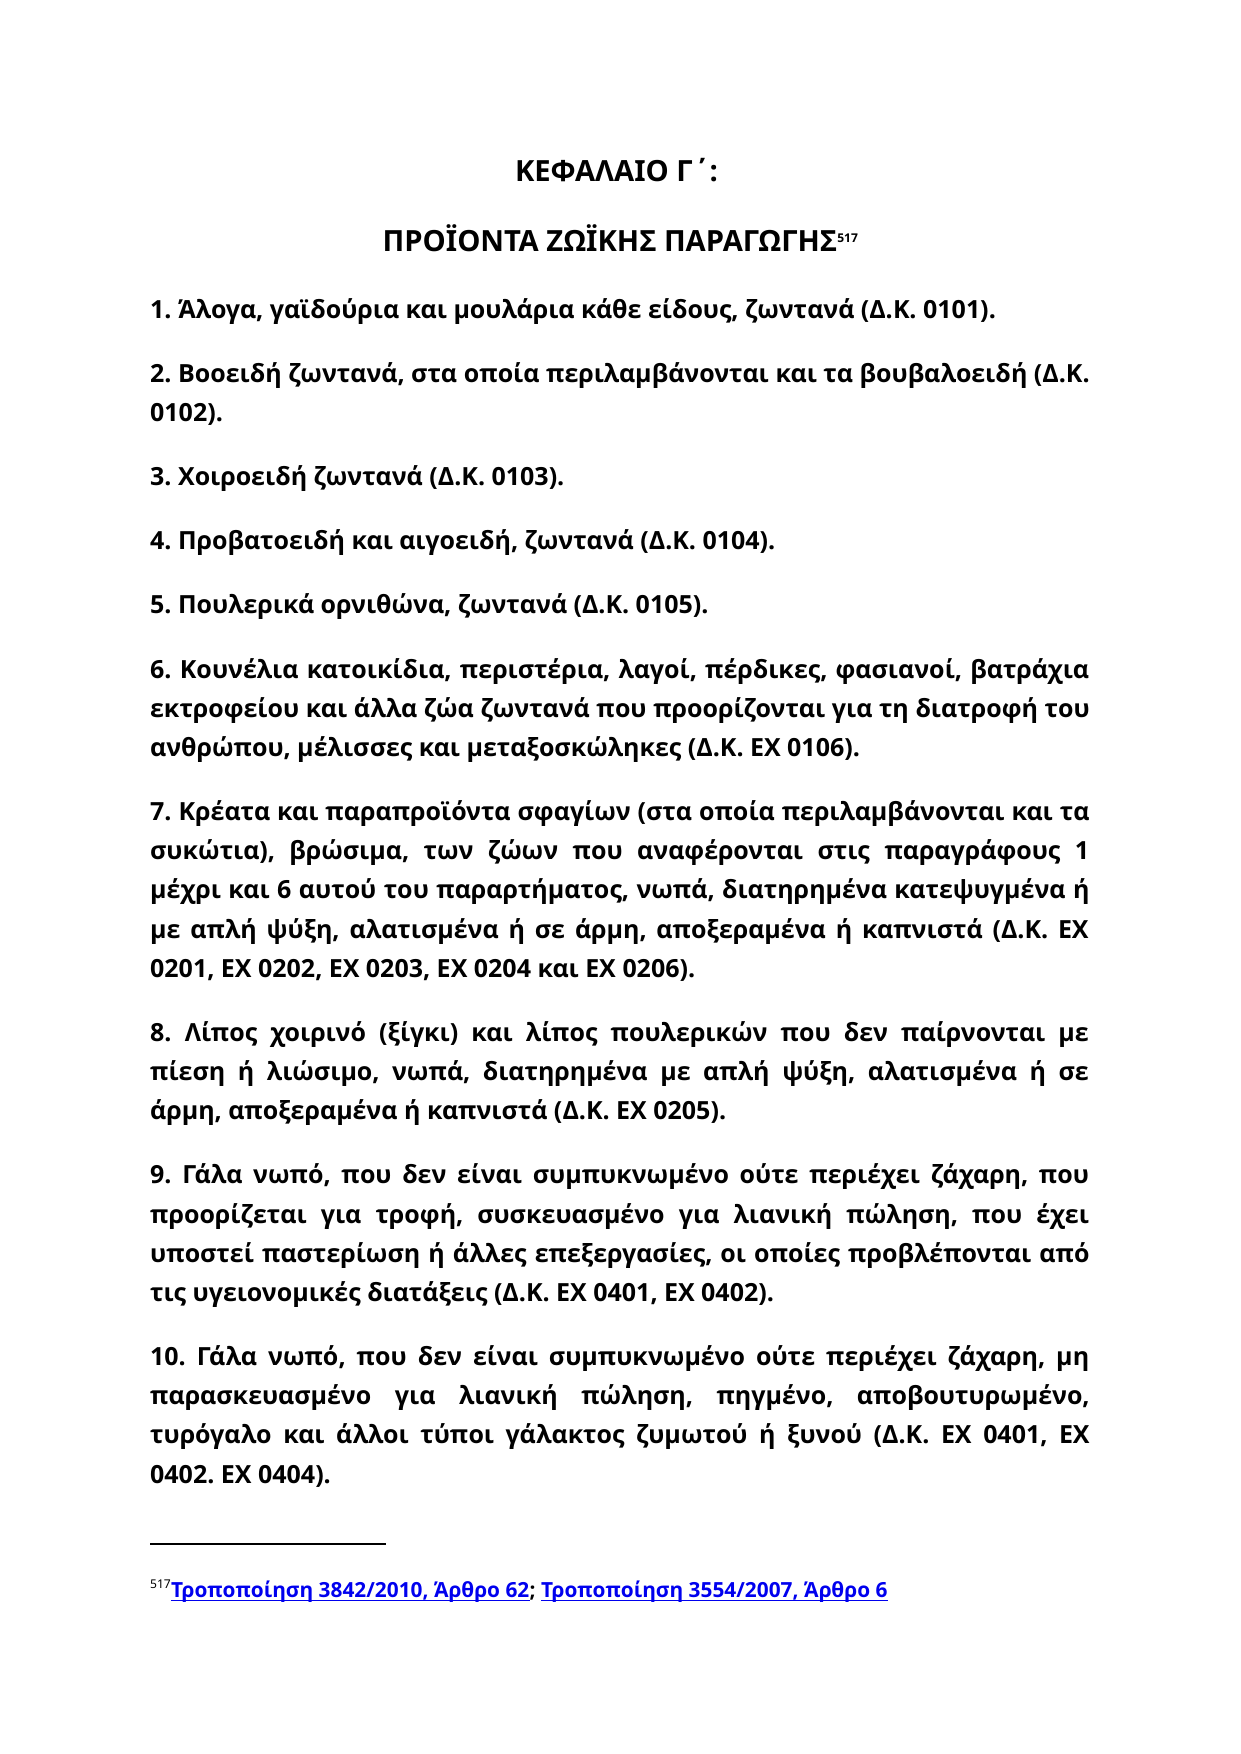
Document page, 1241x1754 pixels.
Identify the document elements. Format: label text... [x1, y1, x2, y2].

text 5. Πουλερικά ορνιθώνα, ζωντανά (Δ.Κ. 0105). [150, 587, 1090, 621]
text 10. Γάλα νωπό, που δεν είναι συμπυκνωμένο ούτε περιέχει ζάχαρη, μη παρασκευασμένο για λιανική πώληση, πηγμένο, αποβουτυρωμένο, τυρόγαλο και άλλοι τύποι γάλακτος ζυμωτού ή ξυνού (Δ.Κ. ΕΧ 0401, ΕΧ 0402. ΕΧ 0404). [150, 1339, 1090, 1490]
text 4. Προβατοειδή και αιγοειδή, ζωντανά (Δ.Κ. 0104). [150, 523, 1090, 557]
text 2. Βοοειδή ζωντανά, στα οποία περιλαμβάνονται και τα βουβαλοειδή (Δ.Κ. 0102). [150, 355, 1090, 429]
text 1. Άλογα, γαϊδούρια και μουλάρια κάθε είδους, ζωντανά (Δ.Κ. 0101). [150, 291, 1090, 325]
text 8. Λίπος χοιρινό (ξίγκι) και λίπος πουλερικών που δεν παίρνονται με πίεση ή λιώσιμο, νωπά, διατηρημένα με απλή ψύξη, αλατισμένα ή σε άρμη, αποξεραμένα ή καπνιστά (Δ.Κ. ΕΧ 0205). [150, 1014, 1090, 1127]
subtitle ΠΡΟΪΟΝΤΑ ΖΩΪΚΗΣ ΠΑΡΑΓΩΓΗΣ [150, 221, 1090, 260]
text 9. Γάλα νωπό, που δεν είναι συμπυκνωμένο ούτε περιέχει ζάχαρη, που προορίζεται για τροφή, συσκευασμένο για λιανική πώληση, που έχει υποστεί παστερίωση ή άλλες επεξεργασίες, οι οποίες προβλέπονται από τις υγειονομικές διατάξεις (Δ.Κ. ΕΧ 0401, ΕΧ 0402). [150, 1157, 1090, 1309]
text 7. Κρέατα και παραπροϊόντα σφαγίων (στα οποία περιλαμβάνονται και τα συκώτια), βρώσιμα, των ζώων που αναφέρονται στις παραγράφους 1 μέχρι και 6 αυτού του παραρτήματος, νωπά, διατηρημένα κατεψυγμένα ή με απλή ψύξη, αλατισμένα ή σε άρμη, αποξεραμένα ή καπνιστά (Δ.Κ. ΕΧ 0201, ΕΧ 0202, ΕΧ 0203, ΕΧ 0204 και ΕΧ 0206). [150, 794, 1090, 984]
text 3. Χοιροειδή ζωντανά (Δ.Κ. 0103). [150, 459, 1090, 493]
subtitle ΚΕΦΑΛΑΙΟ Γ΄: [150, 150, 1090, 190]
text 6. Κουνέλια κατοικίδια, περιστέρια, λαγοί, πέρδικες, φασιανοί, βατράχια εκτροφείου και άλλα ζώα ζωντανά που προορίζονται για τη διατροφή του ανθρώπου, μέλισ­σες και μεταξοσκώληκες (Δ.Κ. ΕΧ 0106). [150, 651, 1090, 764]
text Τροποποίηση 3842/2010, Άρθρο 62; Τροποποίηση 3554/2007, Άρθρο 6 [150, 1576, 1090, 1604]
